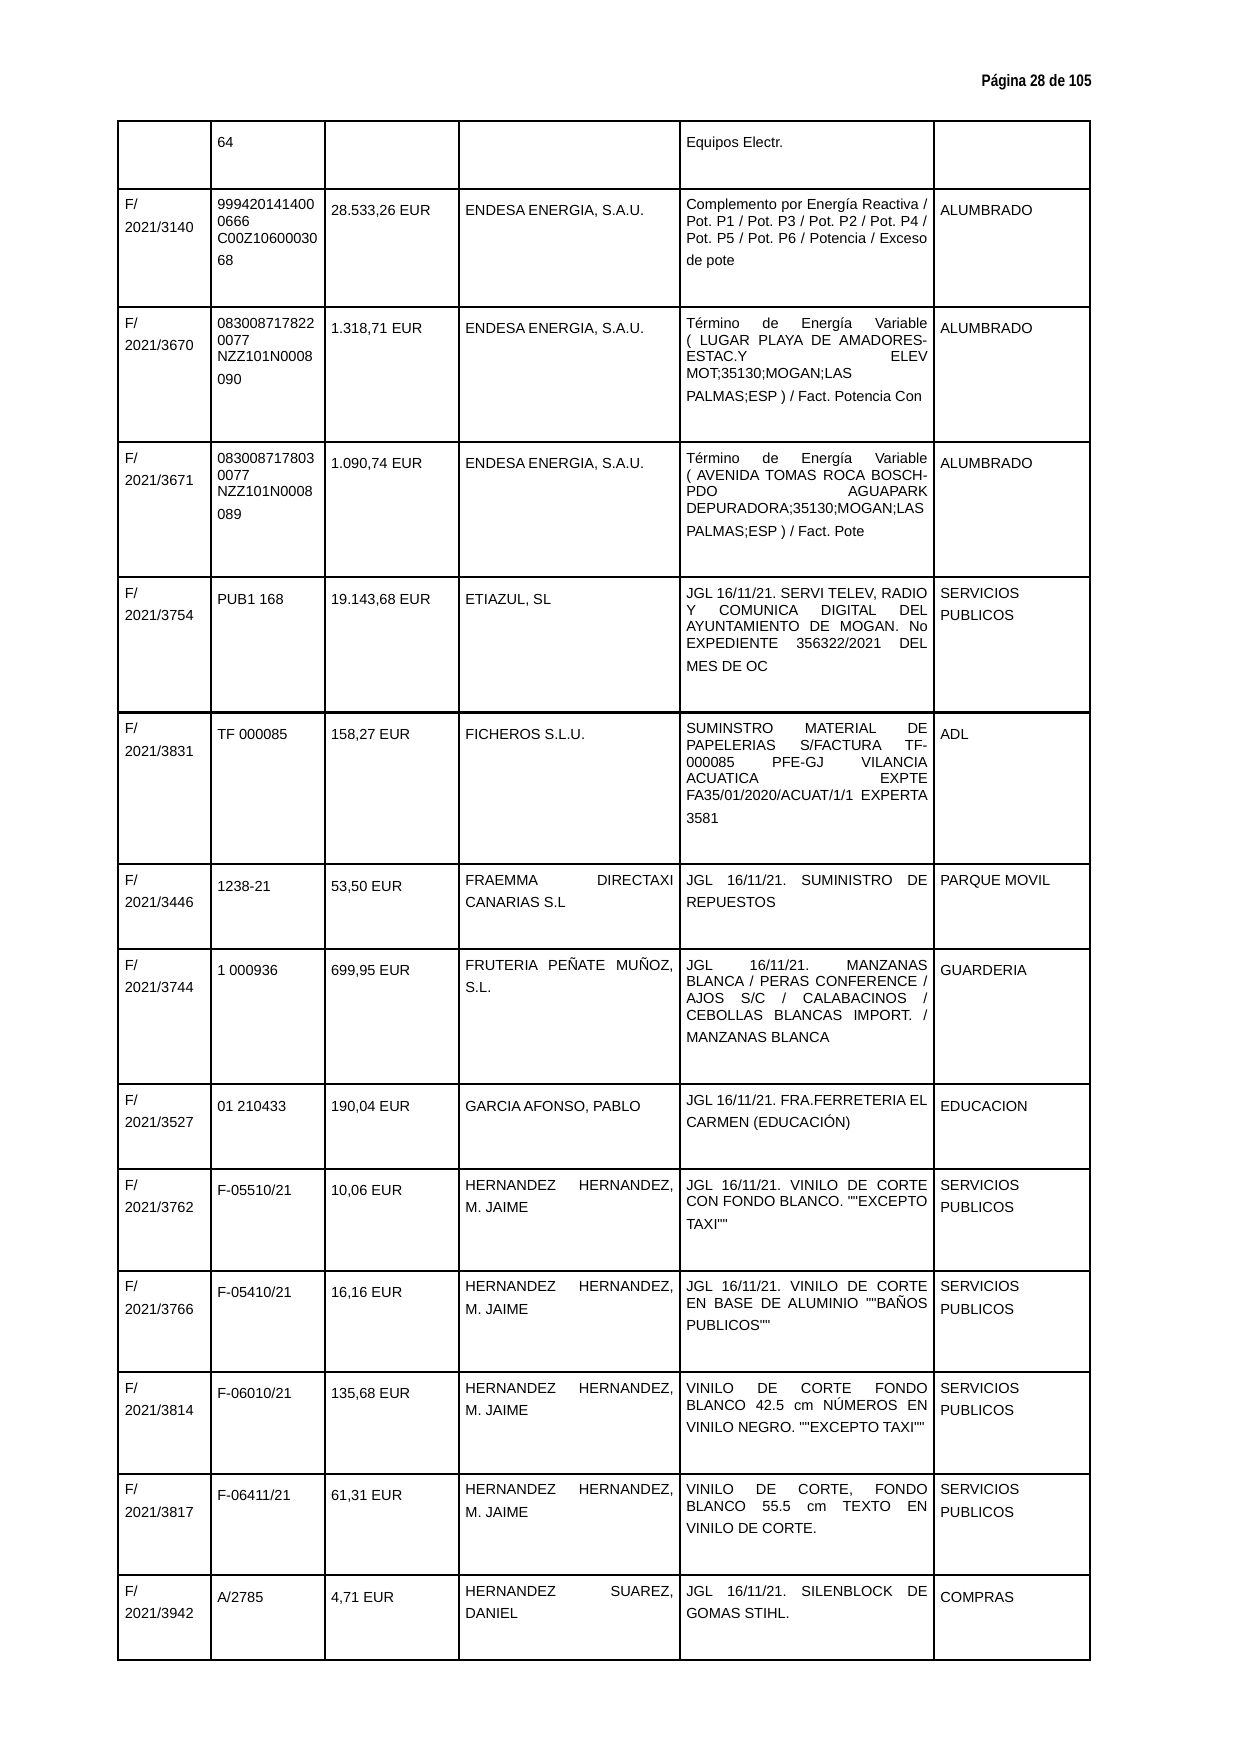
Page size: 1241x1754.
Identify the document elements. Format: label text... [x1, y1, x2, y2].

table_cell [935, 122, 1089, 188]
table_cell F/2021/3817 [119, 1475, 210, 1574]
table_cell GUARDERIA [935, 950, 1089, 1083]
table_cell F-06411/21 [212, 1475, 324, 1574]
table_cell SERVICIOS PUBLICOS [935, 1170, 1089, 1269]
table_cell JGL 16/11/21. SERVI TELEV, RADIO Y COMUNICA DIGITAL DEL AYUNTAMIENTO DE MOGAN. No EXPEDIENTE 356322/2021 DEL MES DE OC [681, 578, 933, 711]
table_cell 135,68 EUR [326, 1373, 458, 1473]
table_cell [326, 122, 458, 188]
table_cell ENDESA ENERGIA, S.A.U. [460, 308, 679, 441]
table_cell PARQUE MOVIL [935, 865, 1089, 948]
table_cell JGL 16/11/21. VINILO DE CORTE EN BASE DE ALUMINIO ""BAÑOS PUBLICOS"" [681, 1272, 933, 1371]
table_cell 1 000936 [212, 950, 324, 1083]
table_cell VINILO DE CORTE, FONDO BLANCO 55.5 cm TEXTO EN VINILO DE CORTE. [681, 1475, 933, 1574]
table_cell 1.090,74 EUR [326, 443, 458, 576]
table_cell SERVICIOS PUBLICOS [935, 1373, 1089, 1473]
table_cell 64 [212, 122, 324, 188]
table_cell F/2021/3744 [119, 950, 210, 1083]
table_cell HERNANDEZ HERNANDEZ, M. JAIME [460, 1272, 679, 1371]
table_cell 999420141400 0666 C00Z1060003068 [212, 190, 324, 306]
table_cell 4,71 EUR [326, 1576, 458, 1659]
table_cell FICHEROS S.L.U. [460, 714, 679, 863]
table_cell JGL 16/11/21. SUMINISTRO DE REPUESTOS [681, 865, 933, 948]
table_cell 190,04 EUR [326, 1085, 458, 1168]
table_cell F/2021/3671 [119, 443, 210, 576]
table_cell F/2021/3942 [119, 1576, 210, 1659]
table_cell A/2785 [212, 1576, 324, 1659]
table_cell ALUMBRADO [935, 443, 1089, 576]
table_cell 1.318,71 EUR [326, 308, 458, 441]
table_cell 53,50 EUR [326, 865, 458, 948]
table_cell ALUMBRADO [935, 308, 1089, 441]
table_cell 19.143,68 EUR [326, 578, 458, 711]
table_cell [119, 122, 210, 188]
table_cell SERVICIOS PUBLICOS [935, 578, 1089, 711]
table_cell 083008717803 0077 NZZ101N0008089 [212, 443, 324, 576]
table_cell 10,06 EUR [326, 1170, 458, 1269]
table_cell JGL 16/11/21. MANZANAS BLANCA / PERAS CONFERENCE / AJOS S/C / CALABACINOS / CEBOLLAS BLANCAS IMPORT. / MANZANAS BLANCA [681, 950, 933, 1083]
table_cell 699,95 EUR [326, 950, 458, 1083]
table_cell SERVICIOS PUBLICOS [935, 1475, 1089, 1574]
table_cell FRAEMMA DIRECTAXI CANARIAS S.L [460, 865, 679, 948]
table_cell 28.533,26 EUR [326, 190, 458, 306]
table_cell 083008717822 0077 NZZ101N0008090 [212, 308, 324, 441]
table_cell ADL [935, 714, 1089, 863]
table_cell HERNANDEZ HERNANDEZ, M. JAIME [460, 1170, 679, 1269]
table_cell ENDESA ENERGIA, S.A.U. [460, 443, 679, 576]
table_cell 61,31 EUR [326, 1475, 458, 1574]
table_cell ALUMBRADO [935, 190, 1089, 306]
table_cell F/2021/3766 [119, 1272, 210, 1371]
table_cell F/2021/3670 [119, 308, 210, 441]
table_cell 01 210433 [212, 1085, 324, 1168]
table_cell 1238-21 [212, 865, 324, 948]
table_cell Término de Energía Variable ( LUGAR PLAYA DE AMADORES-ESTAC.Y ELEV MOT;35130;MOGAN;LAS PALMAS;ESP ) / Fact. Potencia Con [681, 308, 933, 441]
table_cell F/2021/3140 [119, 190, 210, 306]
table_cell FRUTERIA PEÑATE MUÑOZ, S.L. [460, 950, 679, 1083]
table_cell F-06010/21 [212, 1373, 324, 1473]
table_cell ETIAZUL, SL [460, 578, 679, 711]
table_cell EDUCACION [935, 1085, 1089, 1168]
table_cell PUB1 168 [212, 578, 324, 711]
table_cell 16,16 EUR [326, 1272, 458, 1371]
table_cell JGL 16/11/21. FRA.FERRETERIA EL CARMEN (EDUCACIÓN) [681, 1085, 933, 1168]
table_cell SERVICIOS PUBLICOS [935, 1272, 1089, 1371]
table_cell VINILO DE CORTE FONDO BLANCO 42.5 cm NÚMEROS EN VINILO NEGRO. ""EXCEPTO TAXI"" [681, 1373, 933, 1473]
table_cell [460, 122, 679, 188]
table_cell F/2021/3754 [119, 578, 210, 711]
table_cell COMPRAS [935, 1576, 1089, 1659]
table_cell F-05510/21 [212, 1170, 324, 1269]
table_cell F/2021/3831 [119, 714, 210, 863]
table_cell Complemento por Energía Reactiva / Pot. P1 / Pot. P3 / Pot. P2 / Pot. P4 / Pot. P5 / Pot. P6 / Potencia / Exceso de pote [681, 190, 933, 306]
table_cell 158,27 EUR [326, 714, 458, 863]
table_cell HERNANDEZ HERNANDEZ, M. JAIME [460, 1373, 679, 1473]
table_cell GARCIA AFONSO, PABLO [460, 1085, 679, 1168]
table_cell F-05410/21 [212, 1272, 324, 1371]
table_cell HERNANDEZ HERNANDEZ, M. JAIME [460, 1475, 679, 1574]
table_cell HERNANDEZ SUAREZ, DANIEL [460, 1576, 679, 1659]
table_cell F/2021/3814 [119, 1373, 210, 1473]
table_cell Equipos Electr. [681, 122, 933, 188]
table_cell JGL 16/11/21. VINILO DE CORTE CON FONDO BLANCO. ""EXCEPTO TAXI"" [681, 1170, 933, 1269]
table_cell Término de Energía Variable ( AVENIDA TOMAS ROCA BOSCH-PDO AGUAPARK DEPURADORA;35130;MOGAN;LAS PALMAS;ESP ) / Fact. Pote [681, 443, 933, 576]
table_cell TF 000085 [212, 714, 324, 863]
table_cell F/2021/3446 [119, 865, 210, 948]
table_cell ENDESA ENERGIA, S.A.U. [460, 190, 679, 306]
table_cell F/2021/3762 [119, 1170, 210, 1269]
table_cell F/2021/3527 [119, 1085, 210, 1168]
table_cell SUMINSTRO MATERIAL DE PAPELERIAS S/FACTURA TF-000085 PFE-GJ VILANCIA ACUATICA EXPTE FA35/01/2020/ACUAT/1/1 EXPERTA 3581 [681, 714, 933, 863]
table_cell JGL 16/11/21. SILENBLOCK DE GOMAS STIHL. [681, 1576, 933, 1659]
